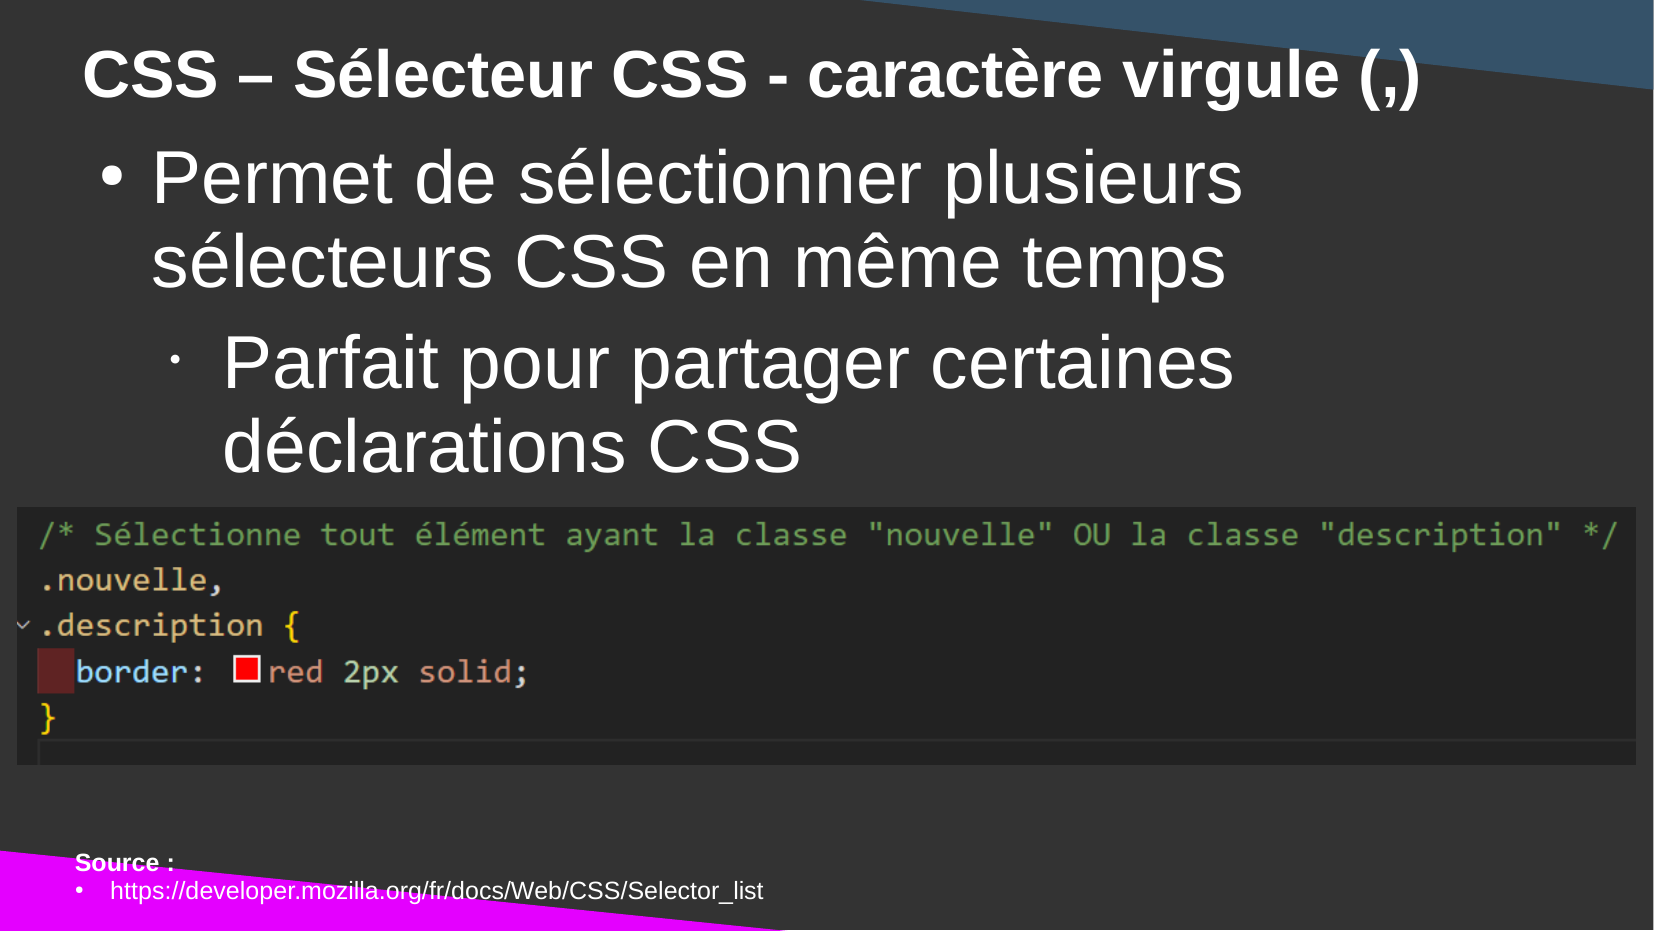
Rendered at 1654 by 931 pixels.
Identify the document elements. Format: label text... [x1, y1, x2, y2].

text_box Source : https://developer.mozilla.org/fr/docs/Web/CSS/Selector_list [60, 841, 1546, 913]
title CSS – Sélecteur CSS - caractère virgule (,) [82, 37, 1571, 114]
text_box [859, 0, 1654, 90]
picture [17, 507, 1636, 765]
list Permet de sélectionner plusieurs sélecteurs CSS en même temps Parfait pour partager certaines déclarations CSS [80, 135, 1605, 497]
text_box [0, 850, 788, 931]
